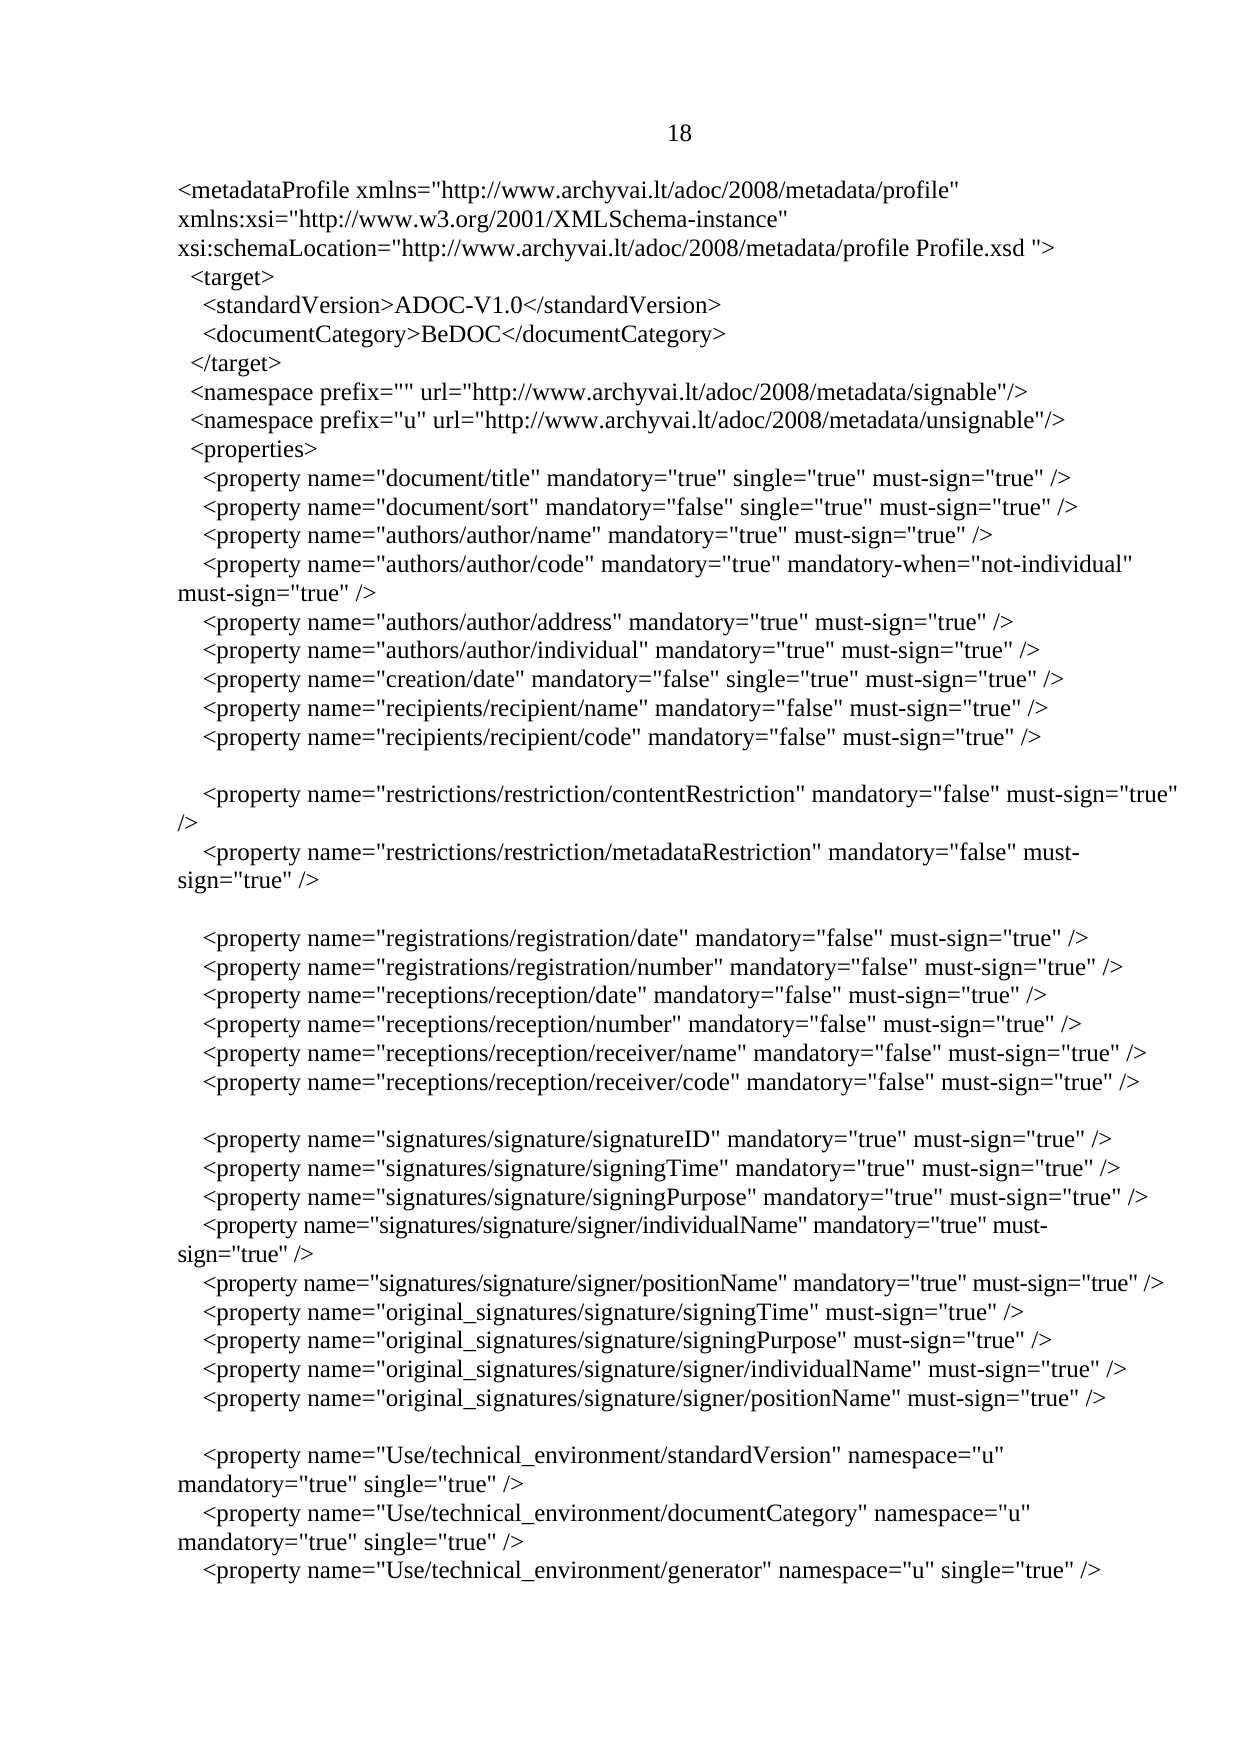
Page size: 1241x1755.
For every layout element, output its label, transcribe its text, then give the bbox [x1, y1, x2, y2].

text <property name="restrictions/restriction/contentRestriction" mandatory="false" must-sign="true" /> [177, 779, 1181, 837]
text <target> [177, 262, 1181, 291]
text </target> [177, 348, 1181, 377]
text <property name="signatures/signature/signatureID" mandatory="true" must-sign="true" /> [177, 1124, 1181, 1153]
text <property name="authors/author/name" mandatory="true" must-sign="true" /> [177, 521, 1181, 549]
text <namespace prefix="" url="http://www.archyvai.lt/adoc/2008/metadata/signable"/> [177, 377, 1181, 406]
text <property name="Use/technical_environment/standardVersion" namespace="u" mandatory="true" single="true" /> [177, 1441, 1181, 1498]
text <property name="signatures/signature/signingPurpose" mandatory="true" must-sign="true" /> [177, 1182, 1181, 1211]
text <standardVersion>ADOC-V1.0</standardVersion> [177, 291, 1181, 319]
text <property name="receptions/reception/receiver/name" mandatory="false" must-sign="true" /> [177, 1038, 1181, 1067]
text <property name="original_signatures/signature/signingPurpose" must-sign="true" /> [177, 1326, 1181, 1354]
text <namespace prefix="u" url="http://www.archyvai.lt/adoc/2008/metadata/unsignable"/> [177, 406, 1181, 434]
text <documentCategory>BeDOC</documentCategory> [177, 319, 1181, 348]
text <property name="creation/date" mandatory="false" single="true" must-sign="true" /> [177, 664, 1181, 693]
text <property name="Use/technical_environment/documentCategory" namespace="u" mandatory="true" single="true" /> [177, 1498, 1181, 1556]
text <property name="signatures/signature/signer/positionName" mandatory="true" must-sign="true" /> [177, 1268, 1181, 1297]
text <property name="document/sort" mandatory="false" single="true" must-sign="true" /> [177, 492, 1181, 521]
text <property name="recipients/recipient/name" mandatory="false" must-sign="true" /> [177, 693, 1181, 722]
text <property name="receptions/reception/receiver/code" mandatory="false" must-sign="true" /> [177, 1067, 1181, 1096]
text <property name="registrations/registration/number" mandatory="false" must-sign="true" /> [177, 952, 1181, 981]
text <property name="original_signatures/signature/signer/positionName" must-sign="true" /> [177, 1383, 1181, 1412]
text <property name="original_signatures/signature/signer/individualName" must-sign="true" /> [177, 1354, 1181, 1383]
text <property name="registrations/registration/date" mandatory="false" must-sign="true" /> [177, 923, 1181, 952]
text <metadataProfile xmlns="http://www.archyvai.lt/adoc/2008/metadata/profile" xmlns:xsi="http://www.w3.org/2001/XMLSchema-instance" xsi:schemaLocation="http://www.archyvai.lt/adoc/2008/metadata/profile Profile.xsd "> [177, 176, 1181, 262]
text <property name="recipients/recipient/code" mandatory="false" must-sign="true" /> [177, 722, 1181, 751]
text <property name="receptions/reception/date" mandatory="false" must-sign="true" /> [177, 981, 1181, 1009]
text <property name="Use/technical_environment/generator" namespace="u" single="true" /> [177, 1556, 1181, 1584]
text <property name="receptions/reception/number" mandatory="false" must-sign="true" /> [177, 1009, 1181, 1038]
text <properties> [177, 434, 1181, 463]
text <property name="signatures/signature/signingTime" mandatory="true" must-sign="true" /> [177, 1153, 1181, 1182]
text <property name="signatures/signature/signer/individualName" mandatory="true" must-sign="true" /> [177, 1211, 1181, 1268]
text <property name="restrictions/restriction/metadataRestriction" mandatory="false" must-sign="true" /> [177, 837, 1181, 894]
text <property name="authors/author/address" mandatory="true" must-sign="true" /> [177, 607, 1181, 636]
text <property name="document/title" mandatory="true" single="true" must-sign="true" /> [177, 463, 1181, 492]
text <property name="authors/author/individual" mandatory="true" must-sign="true" /> [177, 636, 1181, 664]
text <property name="original_signatures/signature/signingTime" must-sign="true" /> [177, 1297, 1181, 1326]
text <property name="authors/author/code" mandatory="true" mandatory-when="not-individual" must-sign="true" /> [177, 549, 1181, 607]
